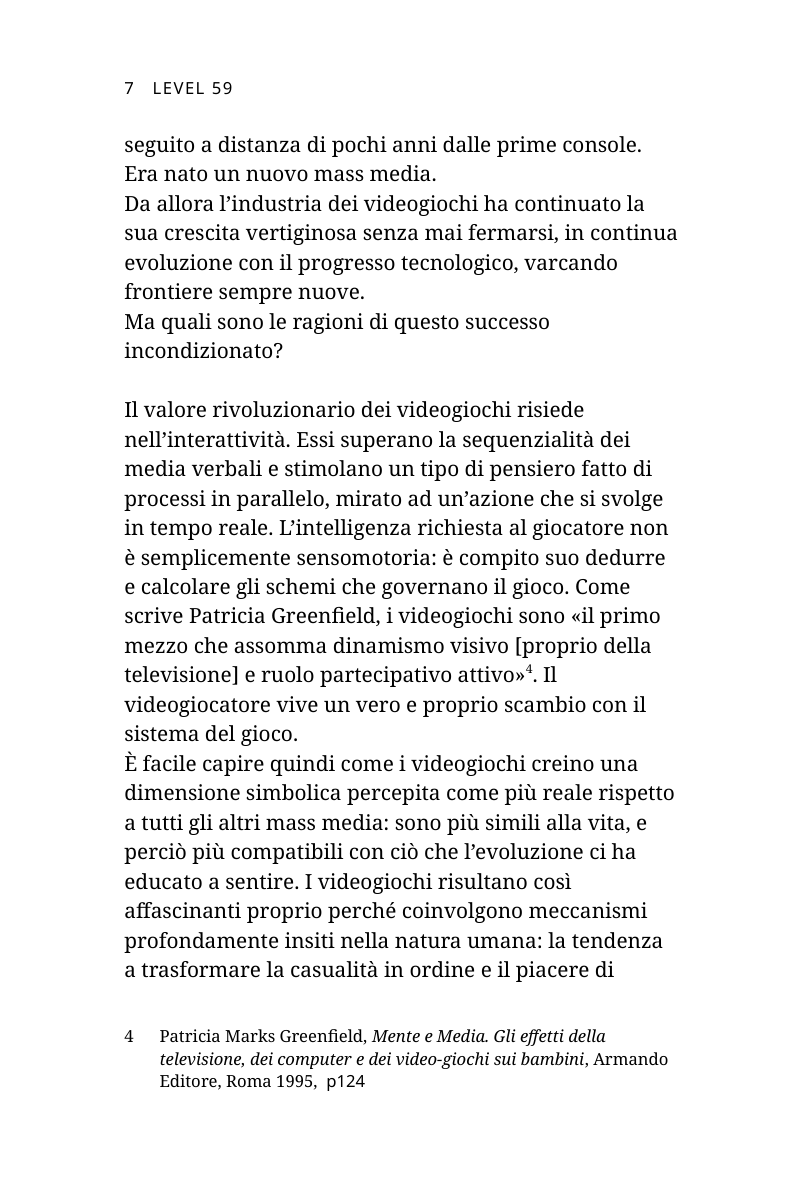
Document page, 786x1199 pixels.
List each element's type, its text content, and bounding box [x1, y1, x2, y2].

text Il valore rivoluzionario dei videogiochi risiede nell’interattività. Essi superano la sequenzialità dei media verbali e stimolano un tipo di pensiero fatto di processi in parallelo, mirato ad un’azione che si svolge in tempo reale. L’intelligenza richiesta al giocatore non è semplicemente sensomotoria: è compito suo dedurre e calcolare gli schemi che governano il gioco. Come scrive Patricia Greenfield, i videogiochi sono «il primo mezzo che assomma dinamismo visivo [proprio della televisione] e ruolo partecipativo attivo». Il videogiocatore vive un vero e proprio scambio con il sistema del gioco. [124, 394, 679, 748]
text seguito a distanza di pochi anni dalle prime console. Era nato un nuovo mass media. [124, 129, 679, 188]
text Da allora l’industria dei videogiochi ha continuato la sua crescita vertiginosa senza mai fermarsi, in continua evoluzione con il progresso tecnologico, varcando frontiere sempre nuove. [124, 188, 679, 306]
text È facile capire quindi come i videogiochi creino una dimensione simbolica percepita come più reale rispetto a tutti gli altri mass media: sono più simili alla vita, e perciò più compatibili con ciò che l’evoluzione ci ha educato a sentire. I videogiochi risultano così affascinanti proprio perché coinvolgono meccanismi profondamente insiti nella natura umana: la tendenza a trasformare la casualità in ordine e il piacere di [124, 748, 679, 984]
text Patricia Marks Greenfield, Mente e Media. Gli effetti della televisione, dei computer e dei video-giochi sui bambini, Armando Editore, Roma 1995, p124 [124, 1024, 679, 1093]
text Ma quali sono le ragioni di questo successo incondizionato? [124, 306, 679, 365]
